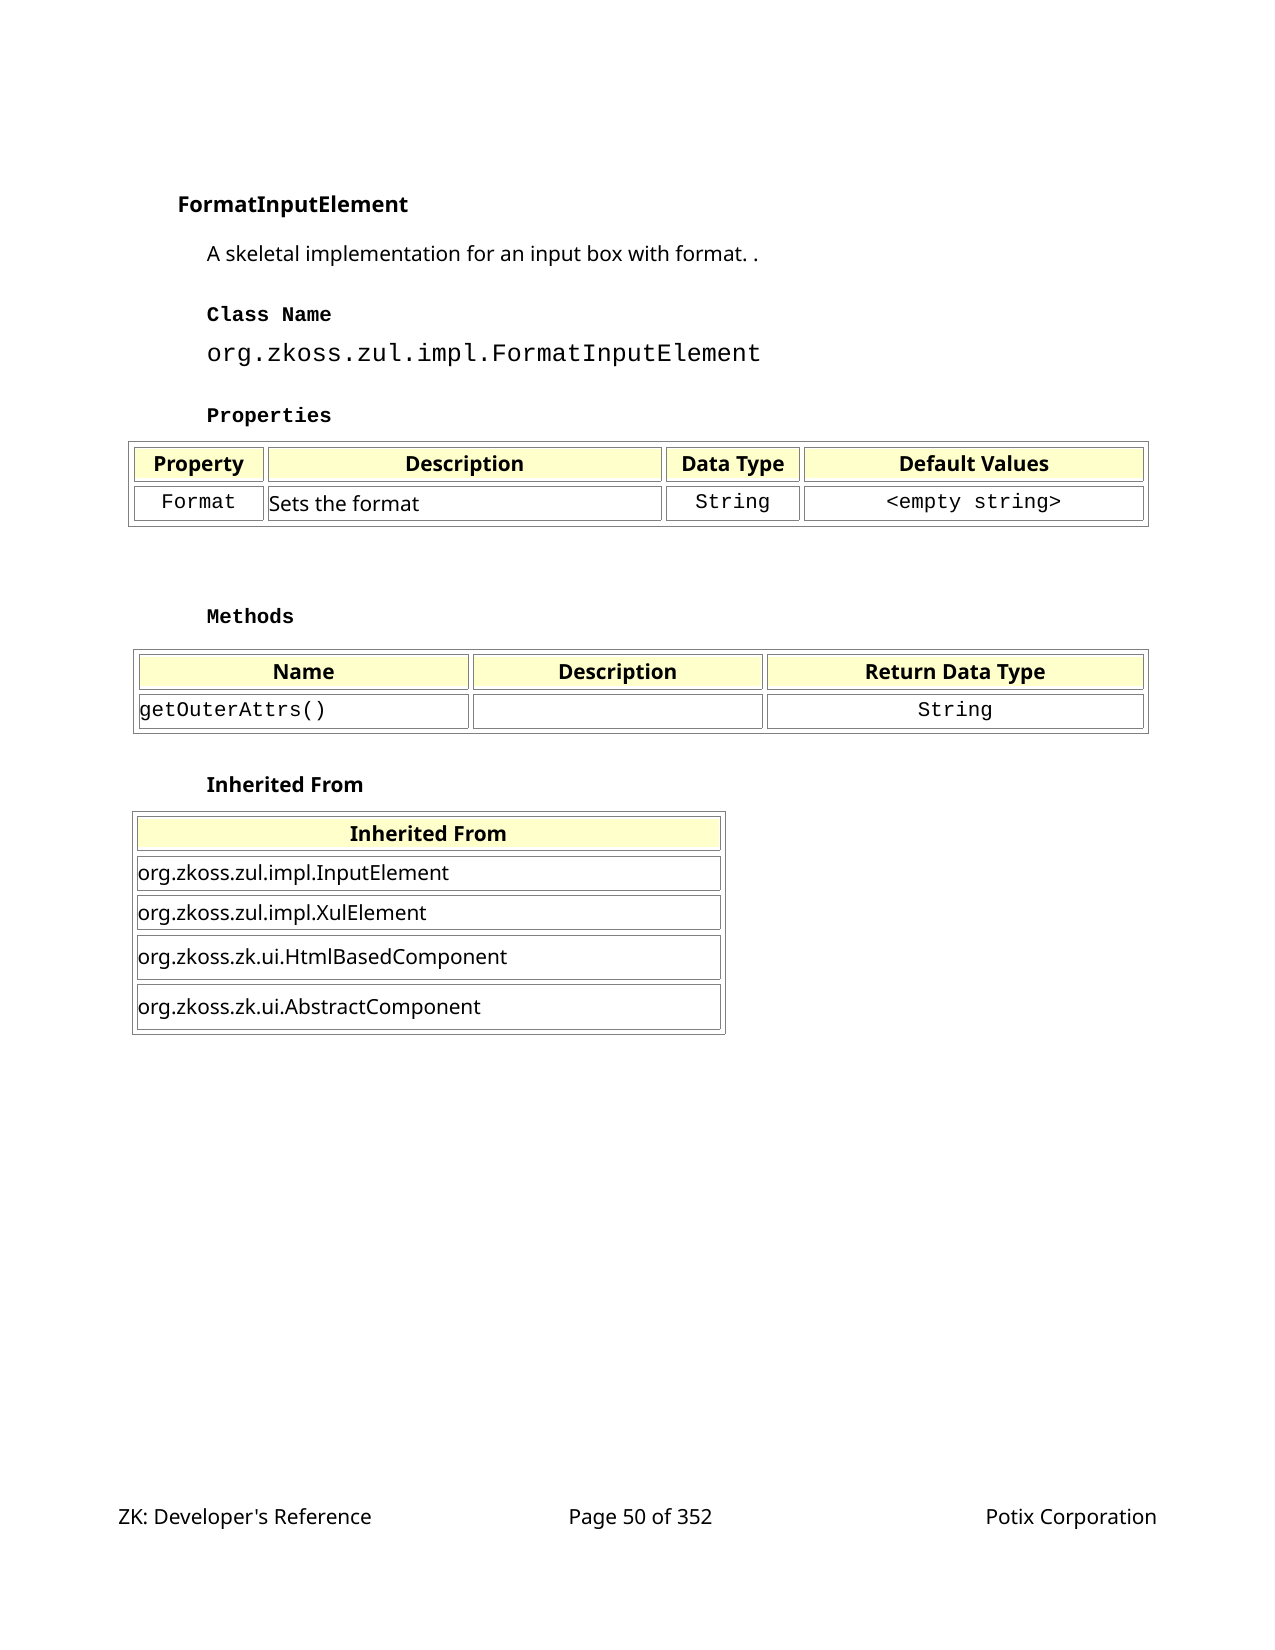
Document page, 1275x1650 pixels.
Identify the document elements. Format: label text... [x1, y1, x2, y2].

table_header Inherited From [134, 812, 722, 850]
subtitle Properties [207, 405, 1157, 429]
subtitle FormatInputElement [177, 189, 1157, 219]
subtitle Inherited From [207, 770, 1157, 798]
table_cell Format [131, 481, 266, 520]
table_cell <empty string> [802, 481, 1146, 520]
table_header Property [131, 442, 266, 481]
table_header Description [266, 442, 664, 481]
subtitle Methods [207, 606, 1157, 629]
subtitle Class Name [207, 304, 1157, 328]
text org.zkoss.zul.impl.FormatInputElement [207, 340, 1157, 368]
table_cell org.zkoss.zk.ui.AbstractComponent [134, 979, 722, 1029]
table_header Name [136, 650, 471, 688]
table_cell getOuterAttrs() [136, 689, 471, 728]
table_header Return Data Type [764, 650, 1146, 688]
table_header Description [471, 650, 764, 688]
table_cell String [764, 689, 1146, 728]
table_header Data Type [664, 442, 802, 481]
table_cell org.zkoss.zk.ui.HtmlBasedComponent [134, 929, 722, 979]
table_cell [474, 695, 762, 728]
table_cell [471, 689, 764, 728]
table_cell String [664, 481, 802, 520]
table_cell org.zkoss.zul.impl.InputElement [134, 850, 722, 889]
table_cell org.zkoss.zul.impl.XulElement [134, 890, 722, 929]
table_cell Sets the format [266, 481, 664, 520]
table_header Default Values [802, 442, 1146, 481]
text A skeletal implementation for an input box with format. . [207, 239, 1157, 268]
